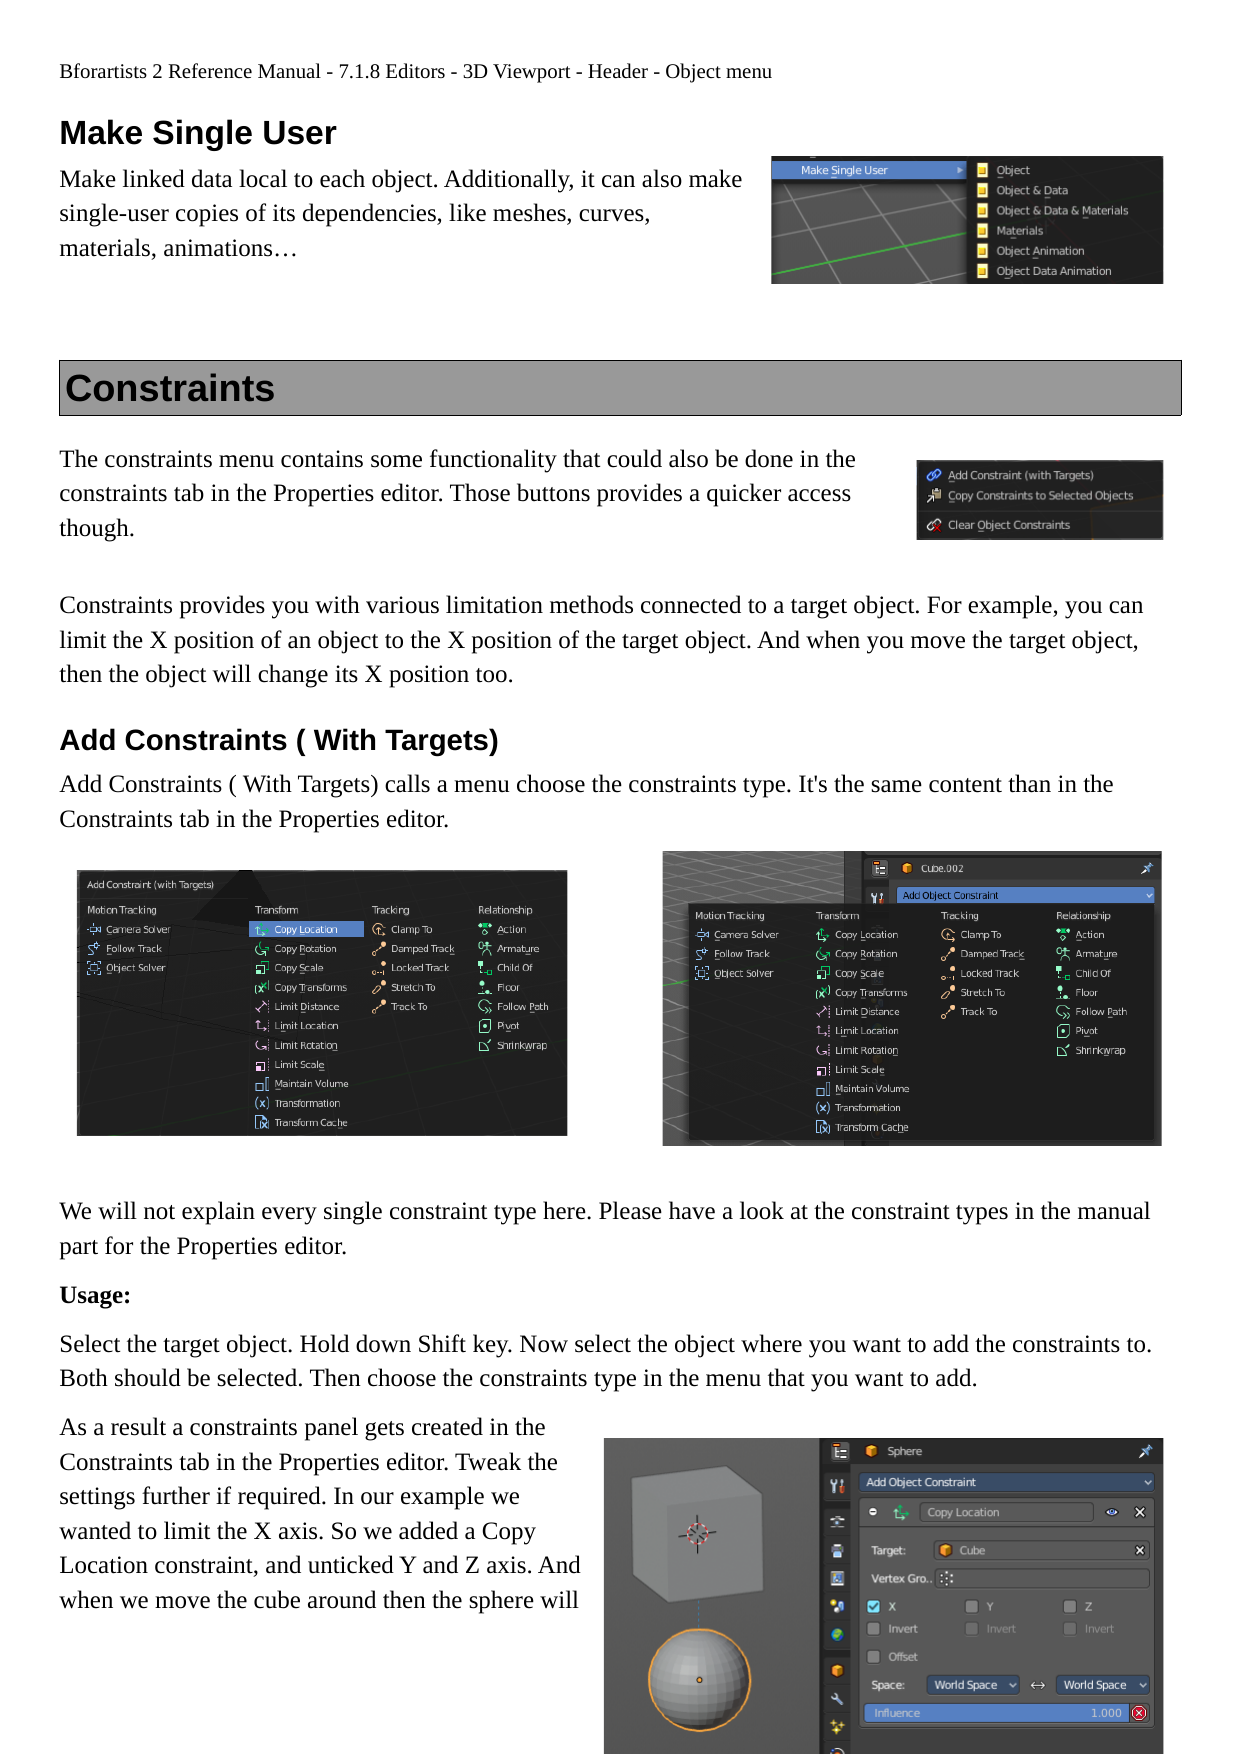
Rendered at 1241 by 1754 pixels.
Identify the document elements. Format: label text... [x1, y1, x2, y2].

text The constraints menu contains some functionality that could also be done in the constraints tab in the Properties editor. Those buttons provides a quicker access though. [59, 444, 1181, 541]
text Add Constraints ( With Targets) calls a menu choose the constraints type. It's the same content than in the Constraints tab in the Properties editor. [59, 769, 1181, 832]
text Make linked data local to each object. Additionally, it can also make single-user copies of its dependencies, like meshes, curves, materials, animations… [59, 164, 771, 261]
picture [771, 156, 1164, 284]
picture [916, 460, 1164, 540]
text Usage: [59, 1280, 1181, 1308]
table_header Constraints [60, 361, 1181, 415]
picture [662, 851, 1162, 1146]
text Constraints provides you with various limitation methods connected to a target object. For example, you can limit the X position of an object to the X position of the target object. And when you move the target object, then the object will change its X position too. [59, 590, 1181, 688]
text Select the target object. Hold down Shift key. Now select the object where you want to add the constraints to. Both should be selected. Then choose the constraints type in the menu that you want to add. [59, 1329, 1181, 1392]
text As a result a constraints panel gets created in the Constraints tab in the Properties editor. Tweak the settings further if required. In our example we wanted to limit the X axis. So we added a Copy Location constraint, and unticked Y and Z axis. And when we move the cube around then the sphere will [59, 1412, 1181, 1613]
picture [603, 1438, 1164, 1754]
subtitle Add Constraints ( With Targets) [59, 723, 1181, 757]
picture [76, 870, 568, 1136]
subtitle Make Single User [59, 113, 1181, 151]
text We will not explain every single constraint type here. Please have a look at the constraint types in the manual part for the Properties editor. [59, 1196, 1181, 1259]
